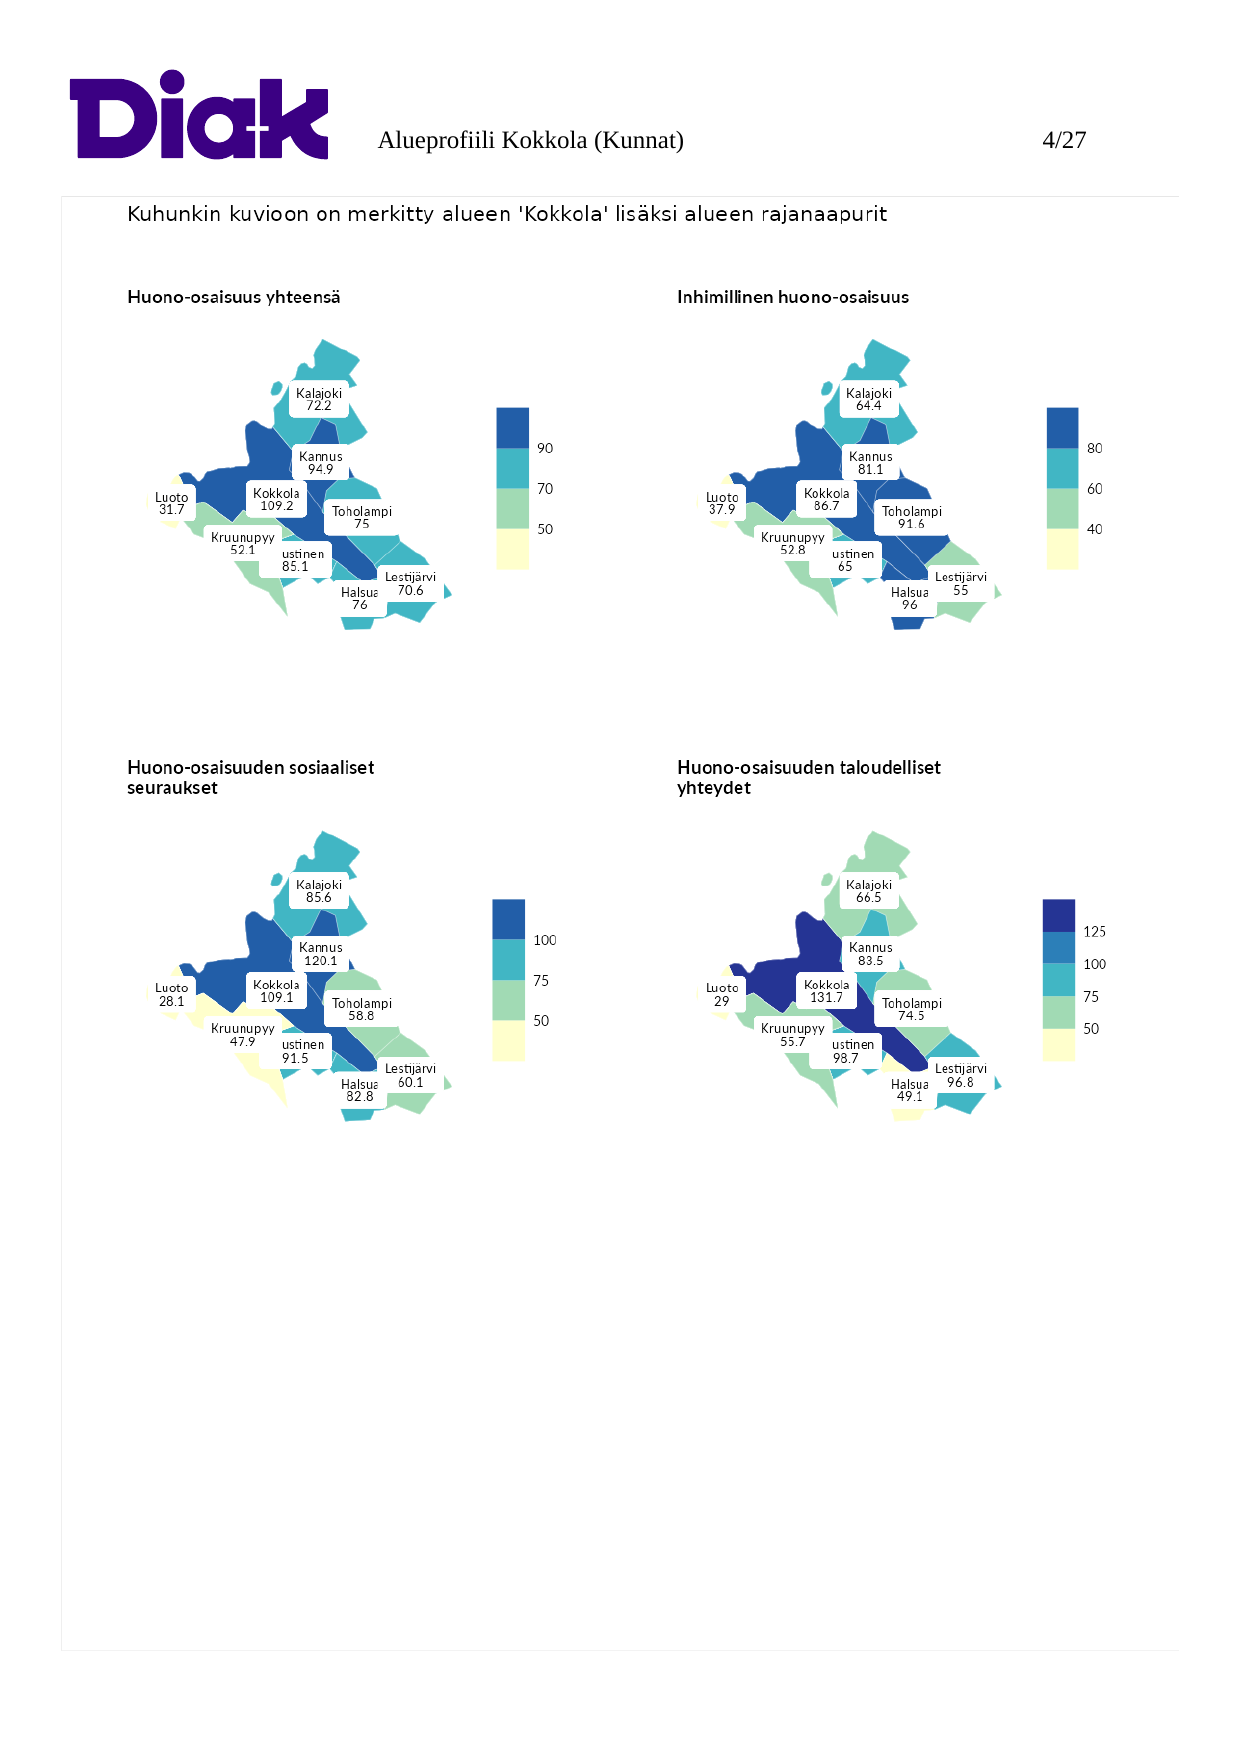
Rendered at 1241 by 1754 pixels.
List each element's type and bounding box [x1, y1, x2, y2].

picture [61, 196, 1179, 1651]
